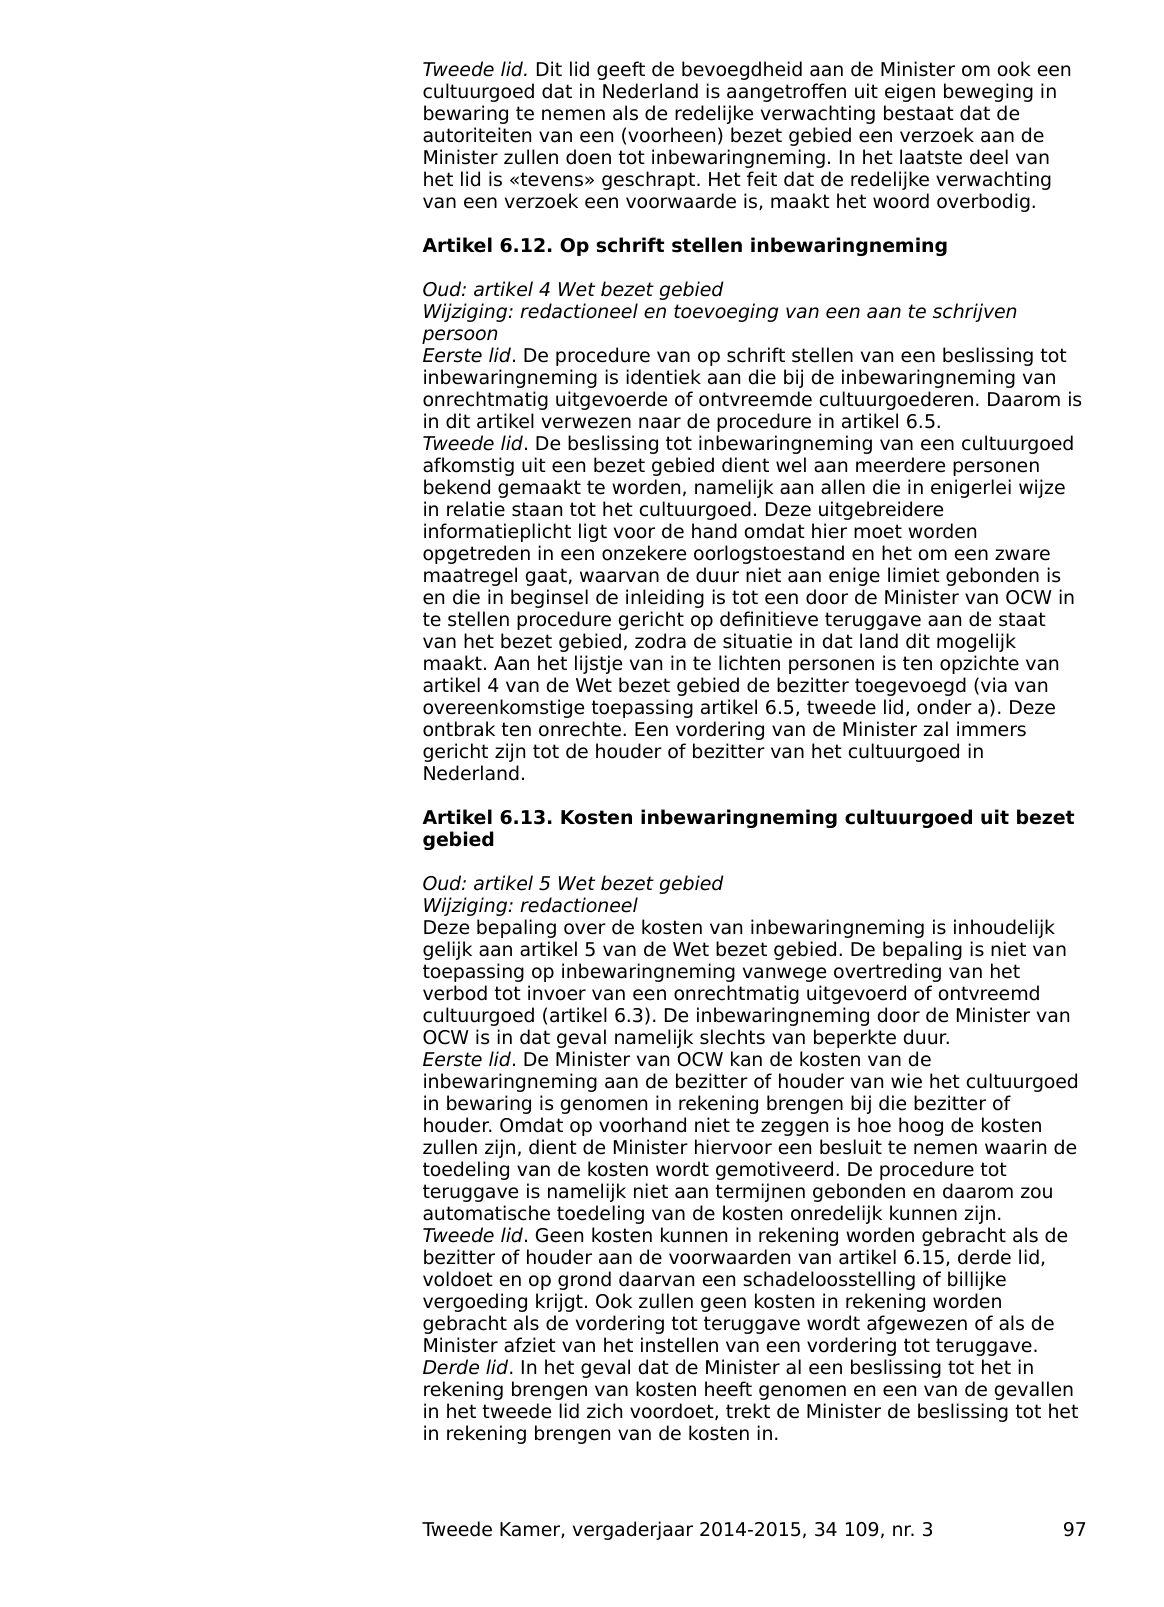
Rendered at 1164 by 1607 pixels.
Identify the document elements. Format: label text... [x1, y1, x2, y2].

text Eerste lid. De Minister van OCW kan de kosten van de inbewaringneming aan de bezitter of houder van wie het cultuurgoed in bewaring is genomen in rekening brengen bij die bezitter of houder. Omdat op voorhand niet te zeggen is hoe hoog de kosten zullen zijn, dient de Minister hiervoor een besluit te nemen waarin de toedeling van de kosten wordt gemotiveerd. De procedure tot teruggave is namelijk niet aan termijnen gebonden en daarom zou automatische toedeling van de kosten onredelijk kunnen zijn. [422, 1049, 1087, 1225]
text Oud: artikel 4 Wet bezet gebied [422, 279, 1087, 301]
text Deze bepaling over de kosten van inbewaringneming is inhoudelijk gelijk aan artikel 5 van de Wet bezet gebied. De bepaling is niet van toepassing op inbewaringneming vanwege overtreding van het verbod tot invoer van een onrechtmatig uitgevoerd of ontvreemd cultuurgoed (artikel 6.3). De inbewaringneming door de Minister van OCW is in dat geval namelijk slechts van beperkte duur. [422, 917, 1087, 1049]
text Tweede lid. De beslissing tot inbewaringneming van een cultuurgoed afkomstig uit een bezet gebied dient wel aan meerdere personen bekend gemaakt te worden, namelijk aan allen die in enigerlei wijze in relatie staan tot het cultuurgoed. Deze uitgebreidere informatieplicht ligt voor de hand omdat hier moet worden opgetreden in een onzekere oorlogstoestand en het om een zware maatregel gaat, waarvan de duur niet aan enige limiet gebonden is en die in beginsel de inleiding is tot een door de Minister van OCW in te stellen procedure gericht op definitieve teruggave aan de staat van het bezet gebied, zodra de situatie in dat land dit mogelijk maakt. Aan het lijstje van in te lichten personen is ten opzichte van artikel 4 van de Wet bezet gebied de bezitter toegevoegd (via van overeenkomstige toepassing artikel 6.5, tweede lid, onder a). Deze ontbrak ten onrechte. Een vordering van de Minister zal immers gericht zijn tot de houder of bezitter van het cultuurgoed in Nederland. [422, 433, 1087, 785]
subtitle Artikel 6.12. Op schrift stellen inbewaringneming [422, 235, 1087, 257]
text Wijziging: redactioneel en toevoeging van een aan te schrijven persoon [422, 301, 1087, 345]
subtitle Artikel 6.13. Kosten inbewaringneming cultuurgoed uit bezet gebied [422, 807, 1087, 851]
text Wijziging: redactioneel [422, 895, 1087, 917]
text Oud: artikel 5 Wet bezet gebied [422, 873, 1087, 895]
text Tweede lid. Dit lid geeft de bevoegdheid aan de Minister om ook een cultuurgoed dat in Nederland is aangetroffen uit eigen beweging in bewaring te nemen als de redelijke verwachting bestaat dat de autoriteiten van een (voorheen) bezet gebied een verzoek aan de Minister zullen doen tot inbewaringneming. In het laatste deel van het lid is «tevens» geschrapt. Het feit dat de redelijke verwachting van een verzoek een voorwaarde is, maakt het woord overbodig. [422, 59, 1087, 213]
text Tweede lid. Geen kosten kunnen in rekening worden gebracht als de bezitter of houder aan de voorwaarden van artikel 6.15, derde lid, voldoet en op grond daarvan een schadeloosstelling of billijke vergoeding krijgt. Ook zullen geen kosten in rekening worden gebracht als de vordering tot teruggave wordt afgewezen of als de Minister afziet van het instellen van een vordering tot teruggave. [422, 1225, 1087, 1357]
text Derde lid. In het geval dat de Minister al een beslissing tot het in rekening brengen van kosten heeft genomen en een van de gevallen in het tweede lid zich voordoet, trekt de Minister de beslissing tot het in rekening brengen van de kosten in. [422, 1357, 1087, 1444]
text Eerste lid. De procedure van op schrift stellen van een beslissing tot inbewaringneming is identiek aan die bij de inbewaringneming van onrechtmatig uitgevoerde of ontvreemde cultuurgoederen. Daarom is in dit artikel verwezen naar de procedure in artikel 6.5. [422, 345, 1087, 433]
